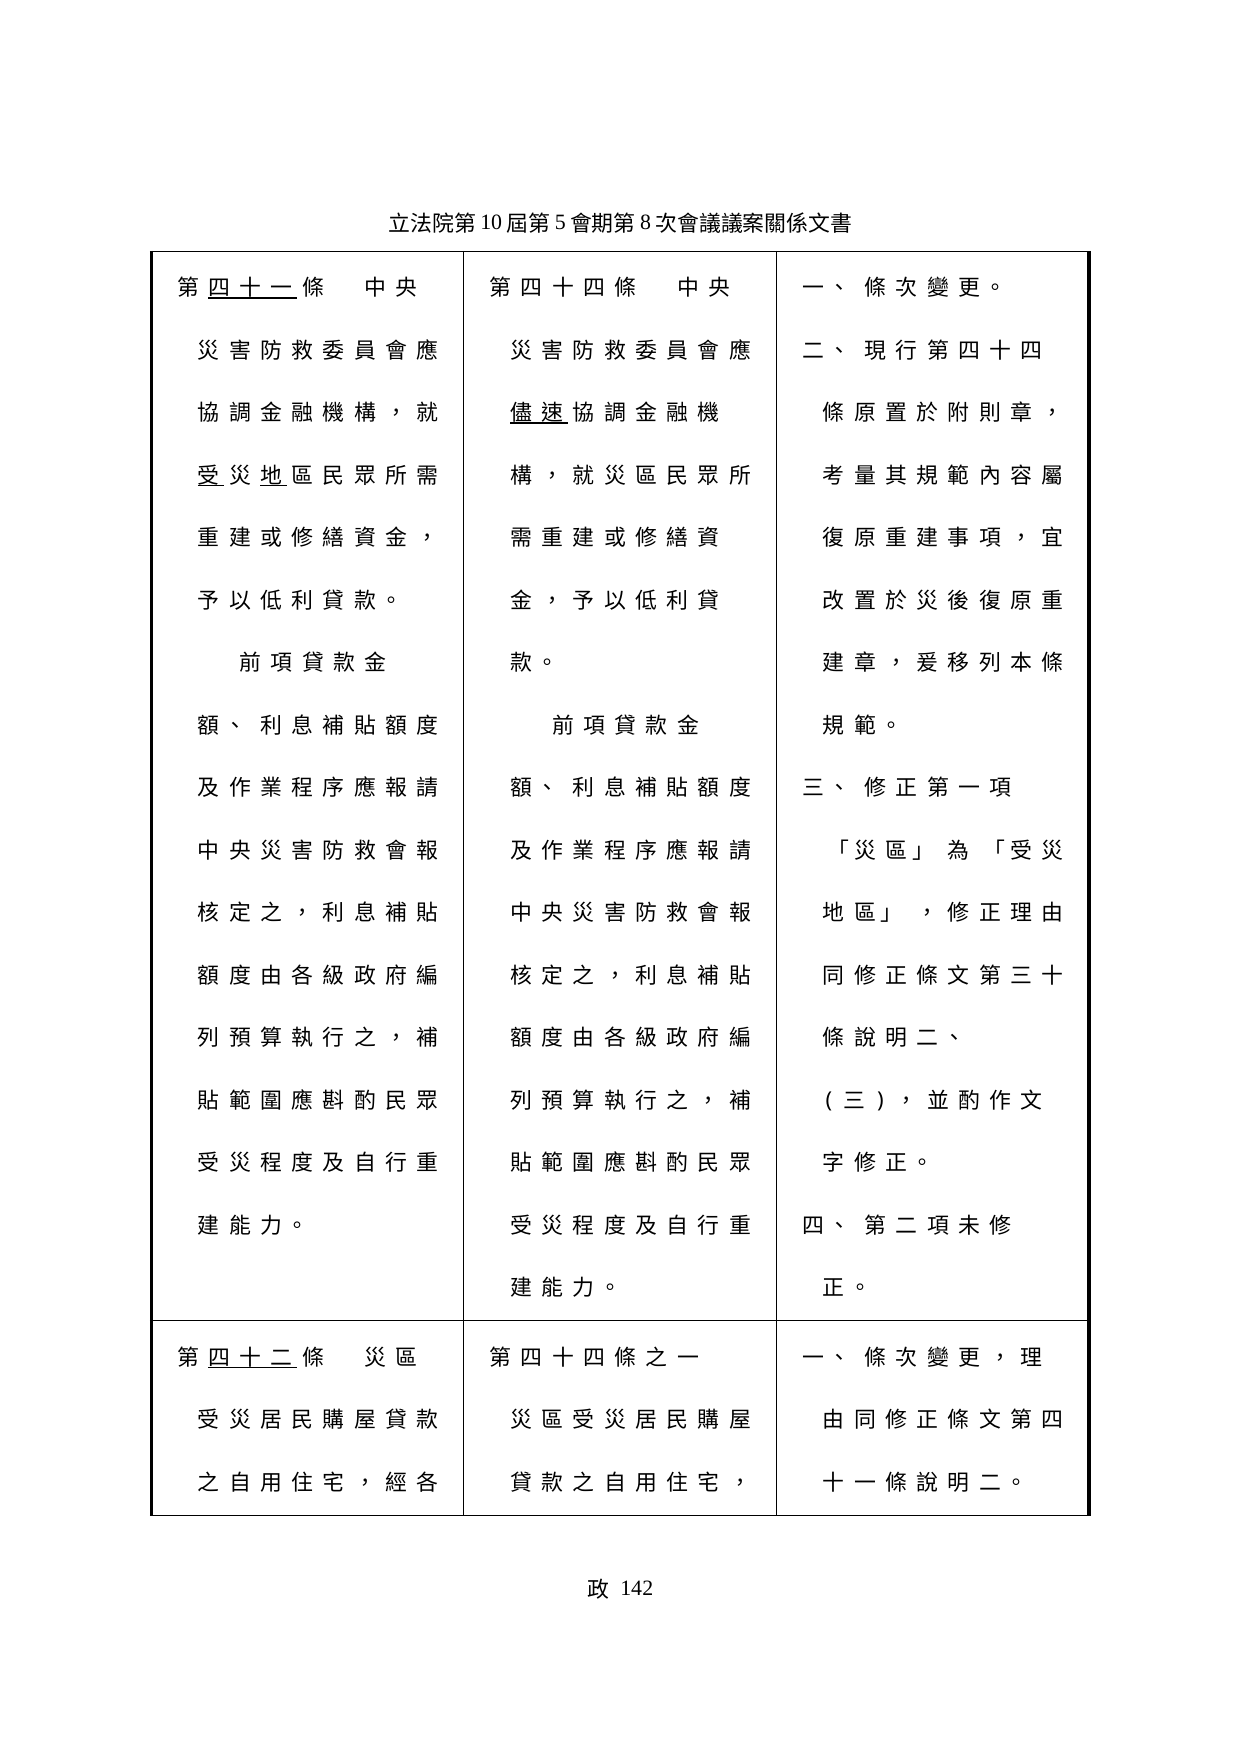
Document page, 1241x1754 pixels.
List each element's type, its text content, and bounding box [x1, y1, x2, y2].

table_cell 第四十四條 中央災害防救委員會應儘速協調金融機構，就災區民眾所需重建或修繕資金，予以低利貸款。 前項貸款金額、利息補貼額度及作業程序應報請中央災害防救會報核定之，利息補貼額度由各級政府編列預算執行之，補貼範圍應斟酌民眾受災程度及自行重建能力。 [464, 252, 776, 1320]
table_cell 第四十二條 災區受災居民購屋貸款之自用住宅，經各 [153, 1321, 463, 1514]
table_cell 一、條次變更。 二、現行第四十四條原置於附則章，考量其規範內容屬復原重建事項，宜改置於災後復原重建章，爰移列本條規範。 三、修正第一項「災區」為「受災地區」，修正理由同修正條文第三十條說明二、(三)，並酌作文字修正。 四、第二項未修正。 [777, 252, 1087, 1320]
table_cell 一、條次變更，理由同修正條文第四十一條說明二。 [777, 1321, 1087, 1514]
table_cell 第四十四條之一 災區受災居民購屋貸款之自用住宅， [464, 1321, 776, 1514]
table_cell 第四十一條 中央災害防救委員會應協調金融機構，就受災地區民眾所需重建或修繕資金，予以低利貸款。 前項貸款金額、利息補貼額度及作業程序應報請中央災害防救會報核定之，利息補貼額度由各級政府編列預算執行之，補貼範圍應斟酌民眾受災程度及自行重建能力。 [153, 252, 463, 1320]
